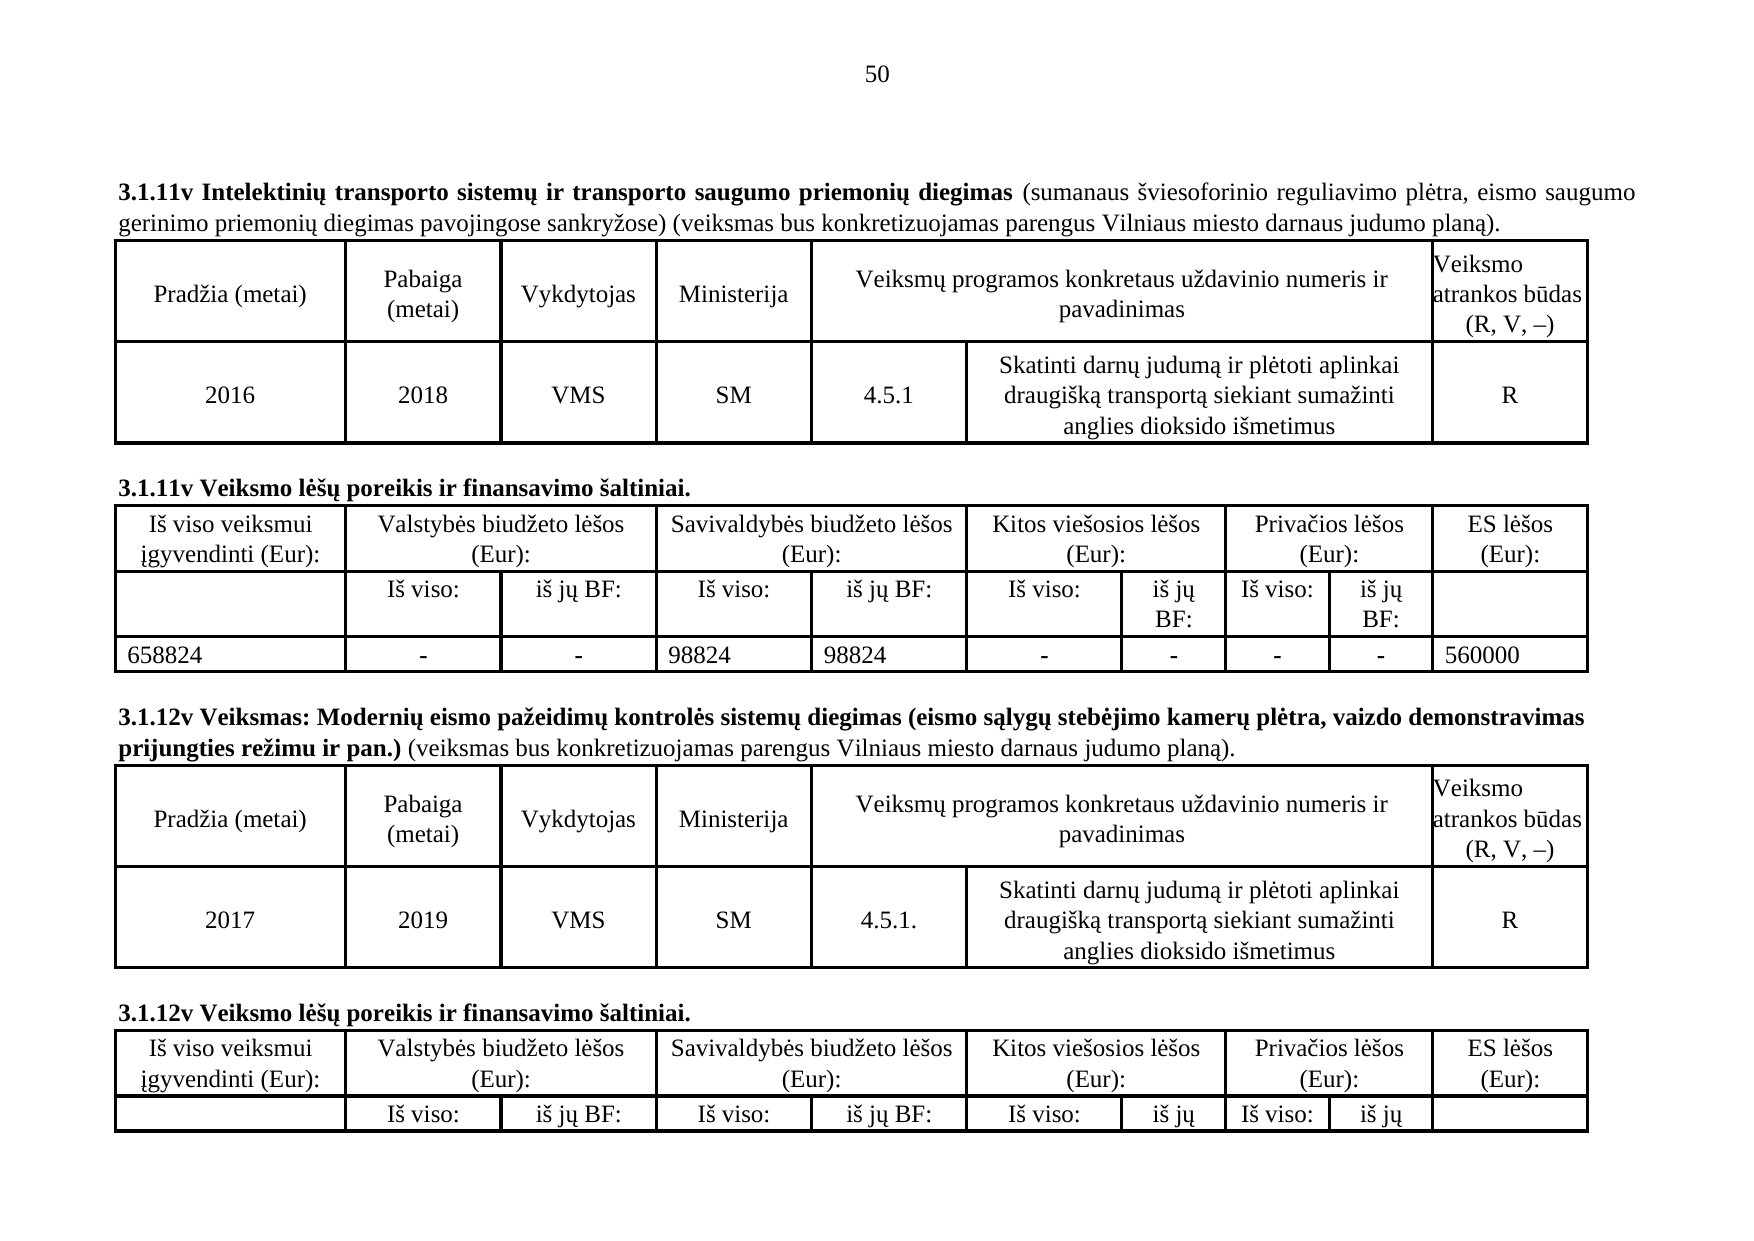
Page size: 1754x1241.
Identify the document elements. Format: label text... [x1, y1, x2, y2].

table_cell iš jų BF: [813, 1098, 965, 1129]
table_cell VMS [503, 868, 655, 966]
table_cell [1434, 1098, 1586, 1129]
table_cell R [1434, 343, 1586, 441]
table_cell Skatinti darnų judumą ir plėtoti aplinkai draugišką transportą siekiant sumažinti anglies dioksido išmetimus [968, 868, 1431, 966]
table_cell 98824 [813, 638, 965, 670]
table_cell iš jų [1331, 1098, 1431, 1129]
table_header Vykdytojas [503, 767, 655, 865]
table_cell Iš viso: [968, 573, 1120, 635]
table_cell Iš viso: [1227, 1098, 1328, 1129]
table_cell 2019 [347, 868, 499, 966]
table_cell [117, 573, 344, 635]
text 3.1.12v Veiksmas: Modernių eismo pažeidimų kontrolės sistemų diegimas (eismo sąlygų stebėjimo kamerų plėtra, vaizdo demonstravimas prijungties režimu ir pan.) (veiksmas bus konkretizuojamas parengus Vilniaus miesto darnaus judumo planą). [118, 702, 1636, 761]
table_header ES lėšos (Eur): [1434, 1032, 1586, 1094]
table_cell iš jų BF: [813, 573, 965, 635]
table_cell Iš viso: [658, 1098, 810, 1129]
table_cell 4.5.1 [813, 343, 965, 441]
table_cell SM [658, 343, 810, 441]
table_header Savivaldybės biudžeto lėšos (Eur): [658, 1032, 965, 1094]
table_header Pabaiga (metai) [347, 767, 499, 865]
table_cell Skatinti darnų judumą ir plėtoti aplinkai draugišką transportą siekiant sumažinti anglies dioksido išmetimus [968, 343, 1431, 441]
table_cell 658824 [117, 638, 344, 670]
text 3.1.12v Veiksmo lėšų poreikis ir finansavimo šaltiniai. [118, 998, 1636, 1027]
table_cell - [1123, 638, 1224, 670]
table_header Iš viso veiksmui įgyvendinti (Eur): [117, 1032, 344, 1094]
table_header Valstybės biudžeto lėšos (Eur): [347, 1032, 655, 1094]
table_cell iš jų BF: [503, 1098, 655, 1129]
table_cell 2016 [117, 343, 344, 441]
table_cell 4.5.1. [813, 868, 965, 966]
table_cell 2018 [347, 343, 499, 441]
table_cell Iš viso: [347, 573, 499, 635]
table_header Ministerija [658, 767, 810, 865]
table_cell Iš viso: [968, 1098, 1120, 1129]
table_cell VMS [503, 343, 655, 441]
table_header Privačios lėšos (Eur): [1227, 507, 1431, 569]
table_header Ministerija [658, 242, 810, 340]
table_header Privačios lėšos (Eur): [1227, 1032, 1431, 1094]
table_cell iš jų [1123, 1098, 1224, 1129]
table_cell Iš viso: [1227, 573, 1328, 635]
table_cell R [1434, 868, 1586, 966]
table_header Pradžia (metai) [117, 242, 344, 340]
table_header Pabaiga (metai) [347, 242, 499, 340]
table_header Veiksmų programos konkretaus uždavinio numeris ir pavadinimas [813, 767, 1431, 865]
text 3.1.11v Intelektinių transporto sistemų ir transporto saugumo priemonių diegimas (sumanaus šviesoforinio reguliavimo plėtra, eismo saugumo gerinimo priemonių diegimas pavojingose sankryžose) (veiksmas bus konkretizuojamas parengus Vilniaus miesto darnaus judumo planą). [118, 177, 1636, 237]
table_cell [117, 1098, 344, 1129]
table_cell - [1331, 638, 1431, 670]
table_header Pradžia (metai) [117, 767, 344, 865]
table_cell - [1227, 638, 1328, 670]
table_header Savivaldybės biudžeto lėšos (Eur): [658, 507, 965, 569]
table_header Valstybės biudžeto lėšos (Eur): [347, 507, 655, 569]
table_header Veiksmų programos konkretaus uždavinio numeris ir pavadinimas [813, 242, 1431, 340]
table_cell iš jų BF: [1331, 573, 1431, 635]
table_header Kitos viešosios lėšos (Eur): [968, 1032, 1224, 1094]
table_cell - [503, 638, 655, 670]
table_cell SM [658, 868, 810, 966]
table_cell 2017 [117, 868, 344, 966]
table_cell iš jų BF: [503, 573, 655, 635]
table_header Iš viso veiksmui įgyvendinti (Eur): [117, 507, 344, 569]
table_header ES lėšos (Eur): [1434, 507, 1586, 569]
table_cell 98824 [658, 638, 810, 670]
table_cell - [968, 638, 1120, 670]
table_cell - [347, 638, 499, 670]
table_cell [1434, 573, 1586, 635]
table_header Veiksmo atrankos būdas (R, V, –) [1434, 242, 1586, 340]
table_cell Iš viso: [658, 573, 810, 635]
table_cell Iš viso: [347, 1098, 499, 1129]
text 3.1.11v Veiksmo lėšų poreikis ir finansavimo šaltiniai. [118, 473, 1636, 502]
table_header Veiksmo atrankos būdas (R, V, –) [1434, 767, 1586, 865]
table_cell iš jų BF: [1123, 573, 1224, 635]
table_cell 560000 [1434, 638, 1586, 670]
table_header Vykdytojas [503, 242, 655, 340]
table_header Kitos viešosios lėšos (Eur): [968, 507, 1224, 569]
